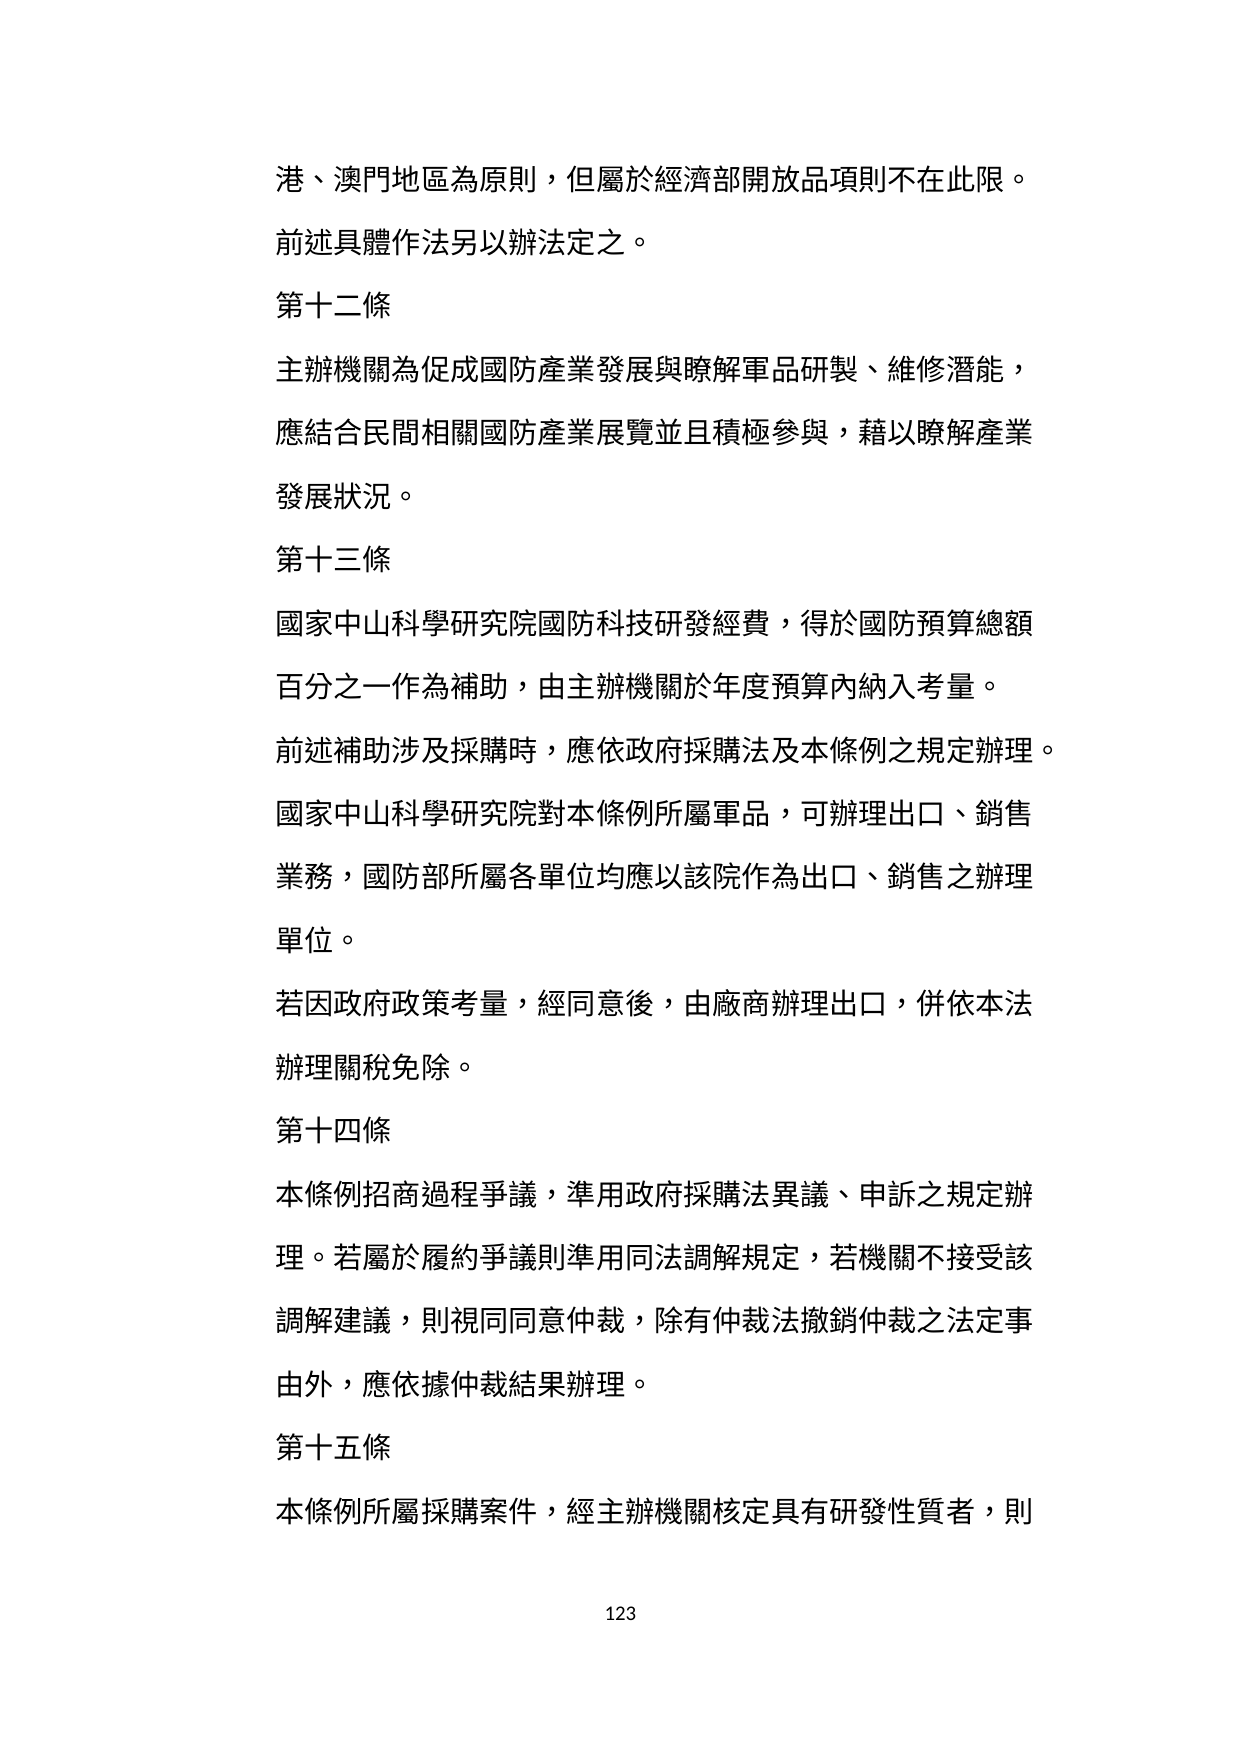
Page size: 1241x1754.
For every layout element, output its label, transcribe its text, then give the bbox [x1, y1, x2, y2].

text 第十五條 [275, 1425, 1053, 1467]
text 前述具體作法另以辦法定之。 [275, 219, 1053, 262]
text 若因政府政策考量，經同意後，由廠商辦理出口，併依本法辦理關稅免除。 [275, 981, 1053, 1087]
text 國家中山科學研究院國防科技研發經費，得於國防預算總額百分之一作為補助，由主辦機關於年度預算內納入考量。 [275, 600, 1053, 706]
text 第十四條 [275, 1108, 1053, 1150]
text 本條例所屬採購案件，經主辦機關核定具有研發性質者，則 [275, 1488, 1053, 1531]
text 第十二條 [275, 283, 1053, 325]
text 第十三條 [275, 537, 1053, 579]
text 主辦機關為促成國防產業發展與瞭解軍品研製、維修潛能，應結合民間相關國防產業展覽並且積極參與，藉以瞭解產業發展狀況。 [275, 346, 1053, 516]
text 港、澳門地區為原則，但屬於經濟部開放品項則不在此限。 [275, 156, 1053, 198]
text 本條例招商過程爭議，準用政府採購法異議、申訴之規定辦理。若屬於履約爭議則準用同法調解規定，若機關不接受該調解建議，則視同同意仲裁，除有仲裁法撤銷仲裁之法定事由外，應依據仲裁結果辦理。 [275, 1171, 1053, 1404]
text 前述補助涉及採購時，應依政府採購法及本條例之規定辦理。 [275, 727, 1053, 769]
text 國家中山科學研究院對本條例所屬軍品，可辦理出口、銷售業務，國防部所屬各單位均應以該院作為出口、銷售之辦理單位。 [275, 791, 1053, 960]
